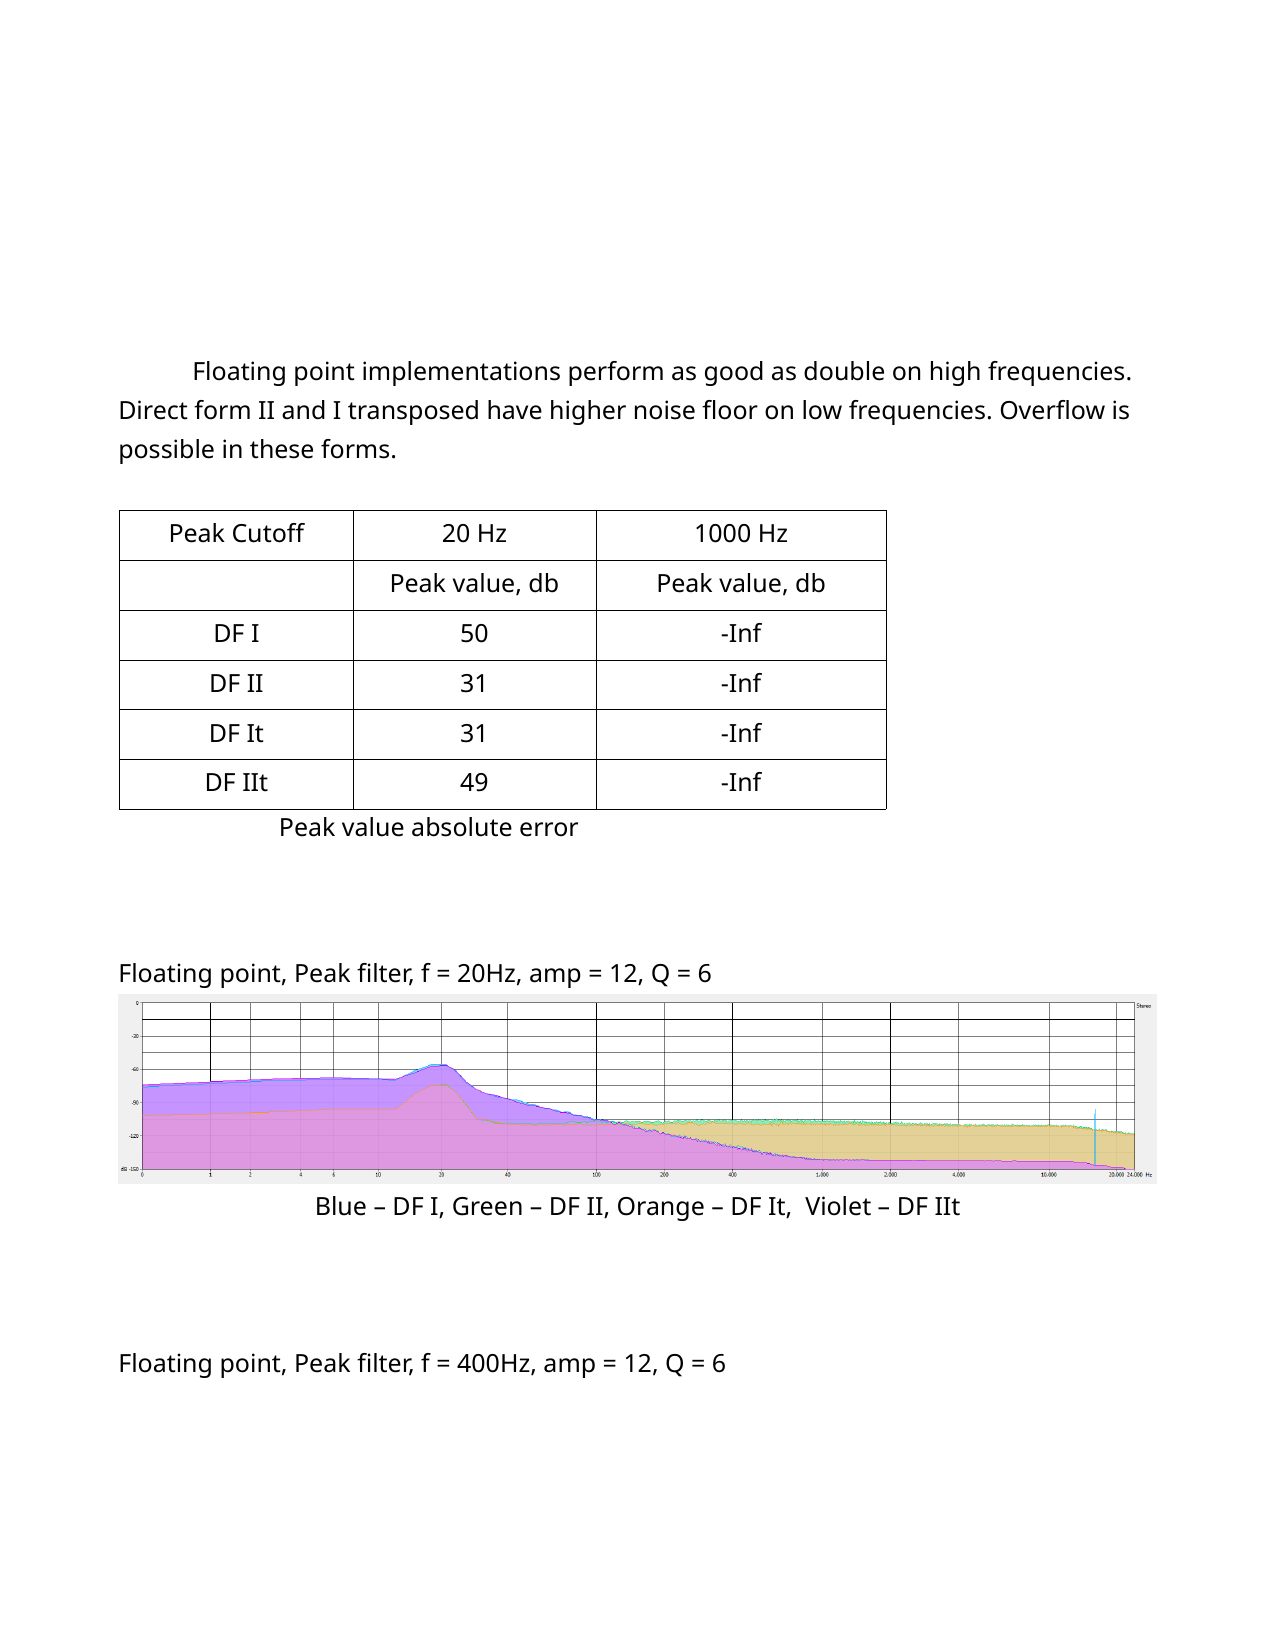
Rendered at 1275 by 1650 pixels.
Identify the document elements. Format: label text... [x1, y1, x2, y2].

table_cell DF I [120, 611, 353, 659]
text Floating point, Peak filter, f = 20Hz, amp = 12, Q = 6 [118, 956, 1157, 989]
table_header 20 Hz [354, 511, 596, 560]
table_cell -Inf [597, 611, 886, 659]
table_header Peak Cutoff [120, 511, 353, 560]
text Blue – DF I, Green – DF II, Orange – DF It, Violet – DF IIt [118, 1184, 1157, 1223]
table_cell 31 [354, 710, 596, 759]
table_cell [120, 561, 353, 609]
table_cell DF It [120, 710, 353, 759]
picture [118, 994, 1157, 1184]
table_cell -Inf [597, 710, 886, 759]
table_cell DF IIt [120, 760, 353, 809]
table_cell DF II [120, 661, 353, 709]
table_cell 31 [354, 661, 596, 709]
table_cell Peak value, db [354, 561, 596, 609]
table_cell -Inf [597, 760, 886, 809]
text Floating point, Peak filter, f = 400Hz, amp = 12, Q = 6 [118, 1345, 1157, 1379]
text Peak value absolute error [118, 809, 1157, 843]
table_cell 49 [354, 760, 596, 809]
table_cell -Inf [597, 661, 886, 709]
text Floating point implementations perform as good as double on high frequencies. Direct form II and I transposed have higher noise floor on low frequencies. Overflow is possible in these forms. [118, 353, 1157, 466]
table_cell 50 [354, 611, 596, 659]
table_header 1000 Hz [597, 511, 886, 560]
table_cell Peak value, db [597, 561, 886, 609]
